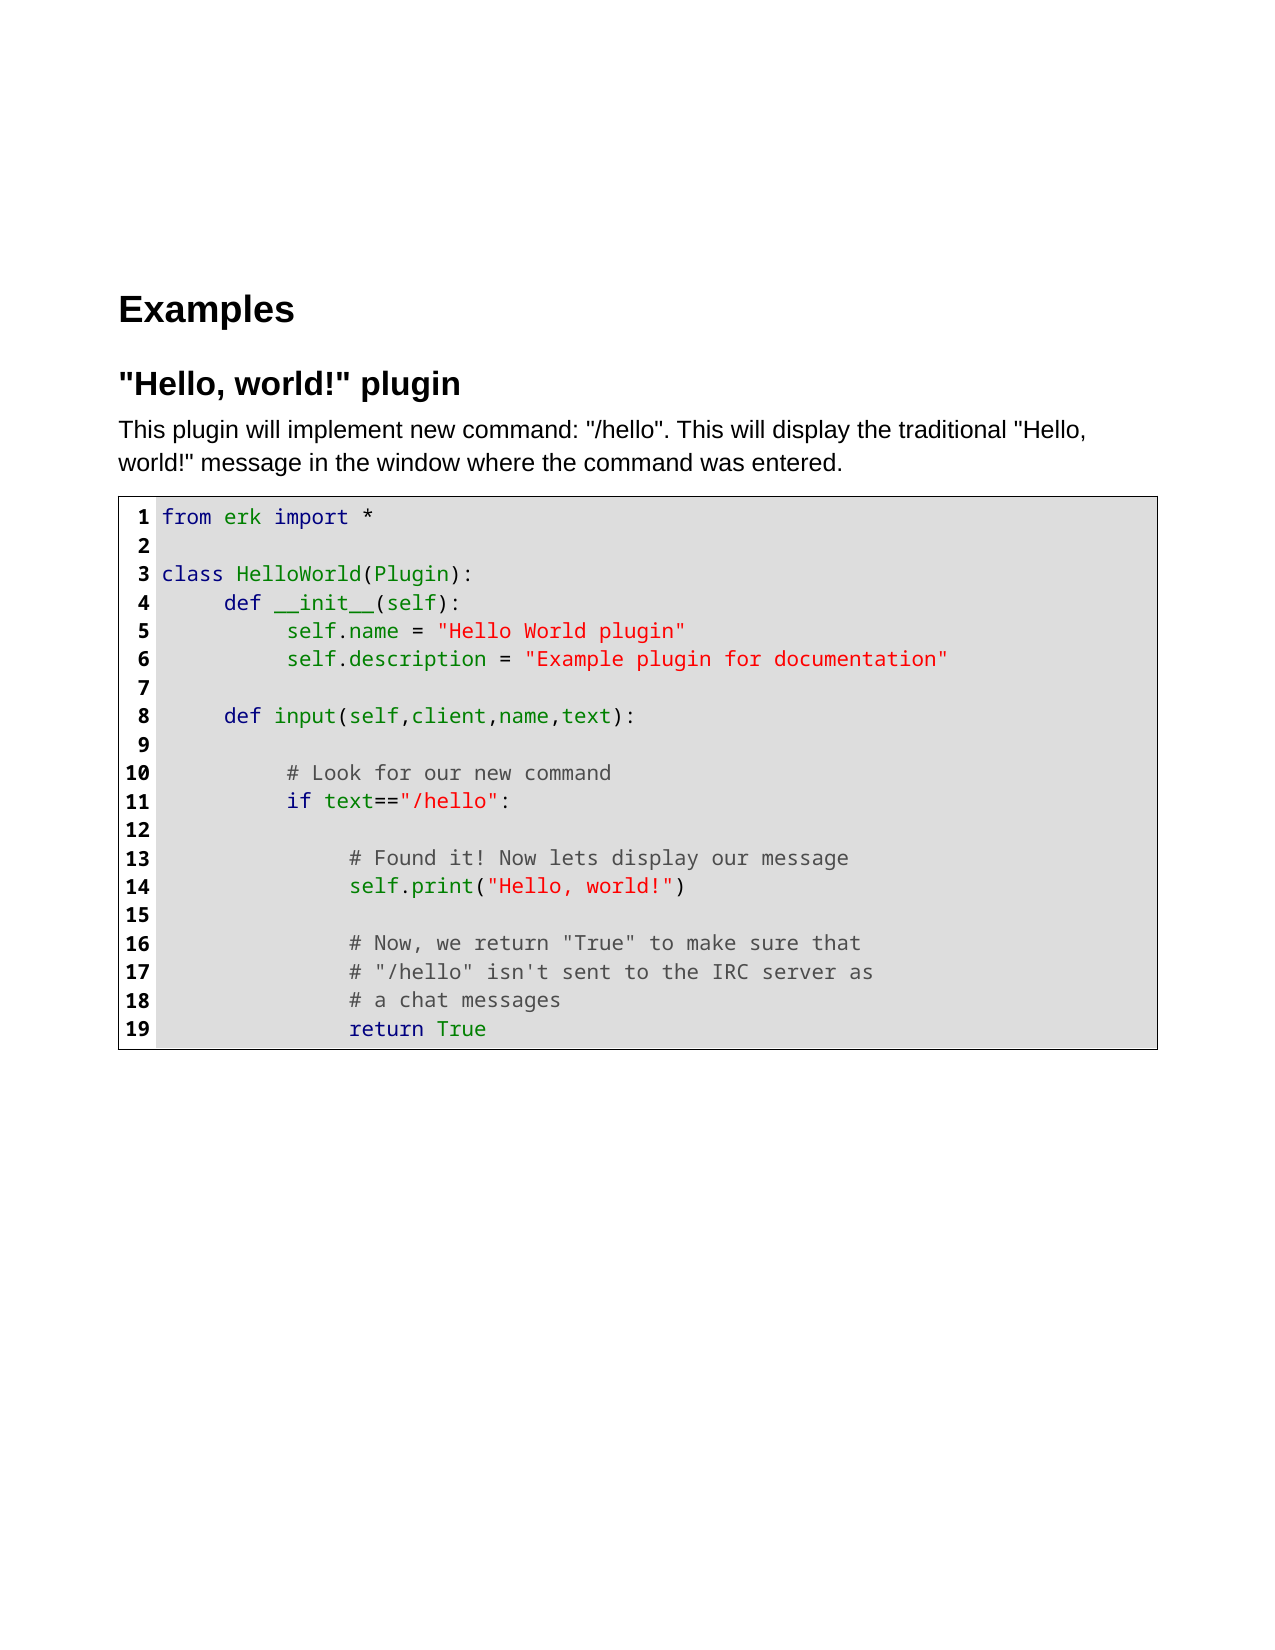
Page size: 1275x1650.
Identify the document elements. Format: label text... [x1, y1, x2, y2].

subtitle "Hello, world!" plugin [118, 364, 1157, 402]
text This plugin will implement new command: "/hello". This will display the traditional "Hello, world!" message in the window where the command was entered. [118, 415, 1157, 477]
table_header 1 2 3 4 5 6 7 8 9 10 11 12 13 14 15 16 17 18 19 [119, 497, 156, 1048]
subtitle Examples [118, 287, 1157, 331]
table_header from erk import * class HelloWorld(Plugin): def __init__(self): self.name = "Hello World plugin" self.description = "Example plugin for documentation" def input(self,client,name,text): # Look for our new command if text=="/hello": # Found it! Now lets display our message self.print("Hello, world!") # Now, we return "True" to make sure that # "/hello" isn't sent to the IRC server as # a chat messages return True [156, 497, 1157, 1048]
